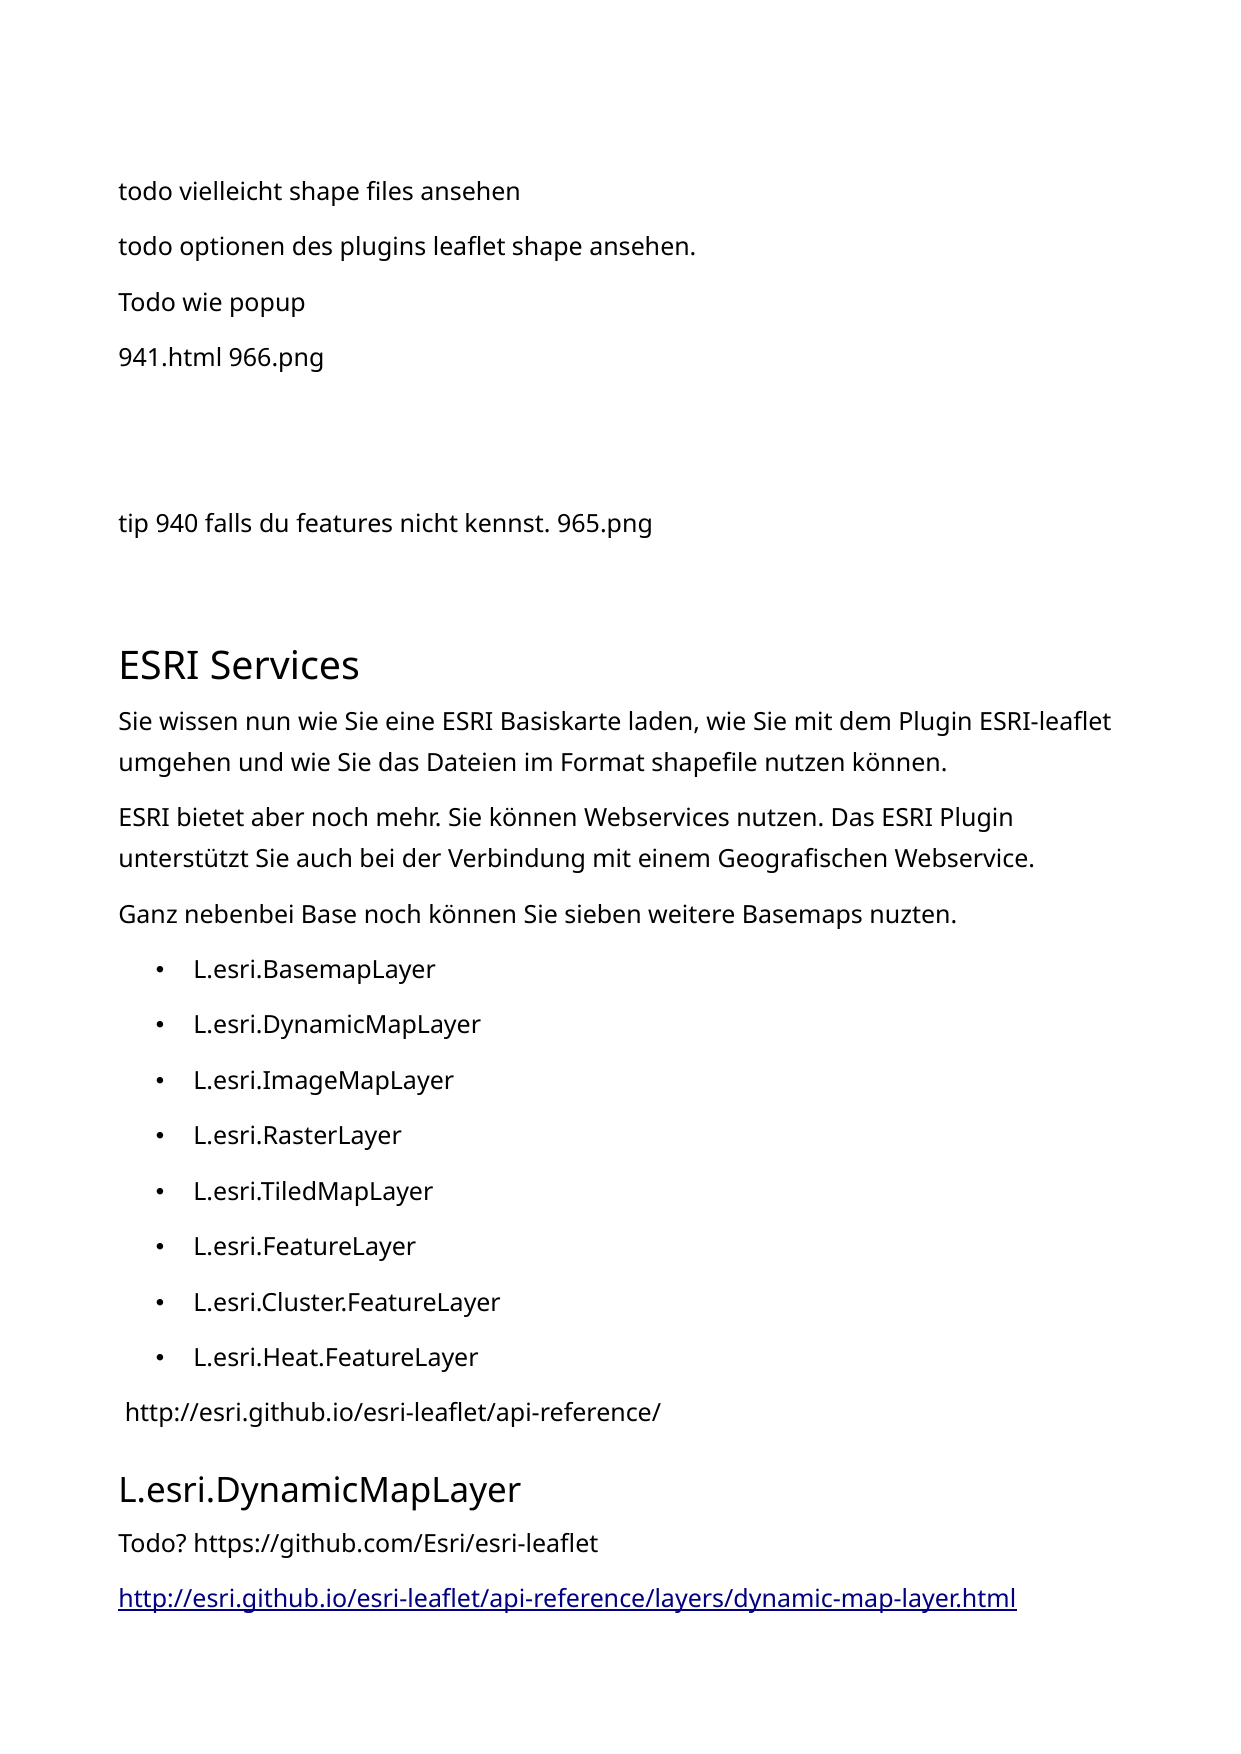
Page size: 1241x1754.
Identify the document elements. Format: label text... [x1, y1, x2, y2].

text Todo? https://github.com/Esri/esri-leaflet [118, 1525, 1122, 1559]
list L.esri.Cluster.FeatureLayer [156, 1284, 1122, 1318]
text 941.html 966.png [118, 340, 1122, 374]
text todo optionen des plugins leaflet shape ansehen. [118, 229, 1122, 263]
text tip 940 falls du features nicht kennst. 965.png [118, 506, 1122, 540]
text http://esri.github.io/esri-leaflet/api-reference/layers/dynamic-map-layer.html [118, 1581, 1122, 1615]
list L.esri.TiledMapLayer [156, 1173, 1122, 1207]
list L.esri.BasemapLayer [156, 952, 1122, 986]
subtitle ESRI Services [118, 638, 1122, 691]
text todo vielleicht shape files ansehen [118, 173, 1122, 208]
list L.esri.DynamicMapLayer [156, 1007, 1122, 1041]
list L.esri.FeatureLayer [156, 1229, 1122, 1263]
list L.esri.RasterLayer [156, 1118, 1122, 1152]
text Sie wissen nun wie Sie eine ESRI Basiskarte laden, wie Sie mit dem Plugin ESRI-leaflet umgehen und wie Sie das Dateien im Format shapefile nutzen können. [118, 704, 1122, 779]
text http://esri.github.io/esri-leaflet/api-reference/ [118, 1395, 1122, 1429]
text Todo wie popup [118, 284, 1122, 318]
list L.esri.Heat.FeatureLayer [156, 1340, 1122, 1374]
list L.esri.ImageMapLayer [156, 1063, 1122, 1097]
text ESRI bietet aber noch mehr. Sie können Webservices nutzen. Das ESRI Plugin unterstützt Sie auch bei der Verbindung mit einem Geografischen Webservice. [118, 800, 1122, 875]
text Ganz nebenbei Base noch können Sie sieben weitere Basemaps nuzten. [118, 896, 1122, 930]
subtitle L.esri.DynamicMapLayer [118, 1465, 1122, 1513]
